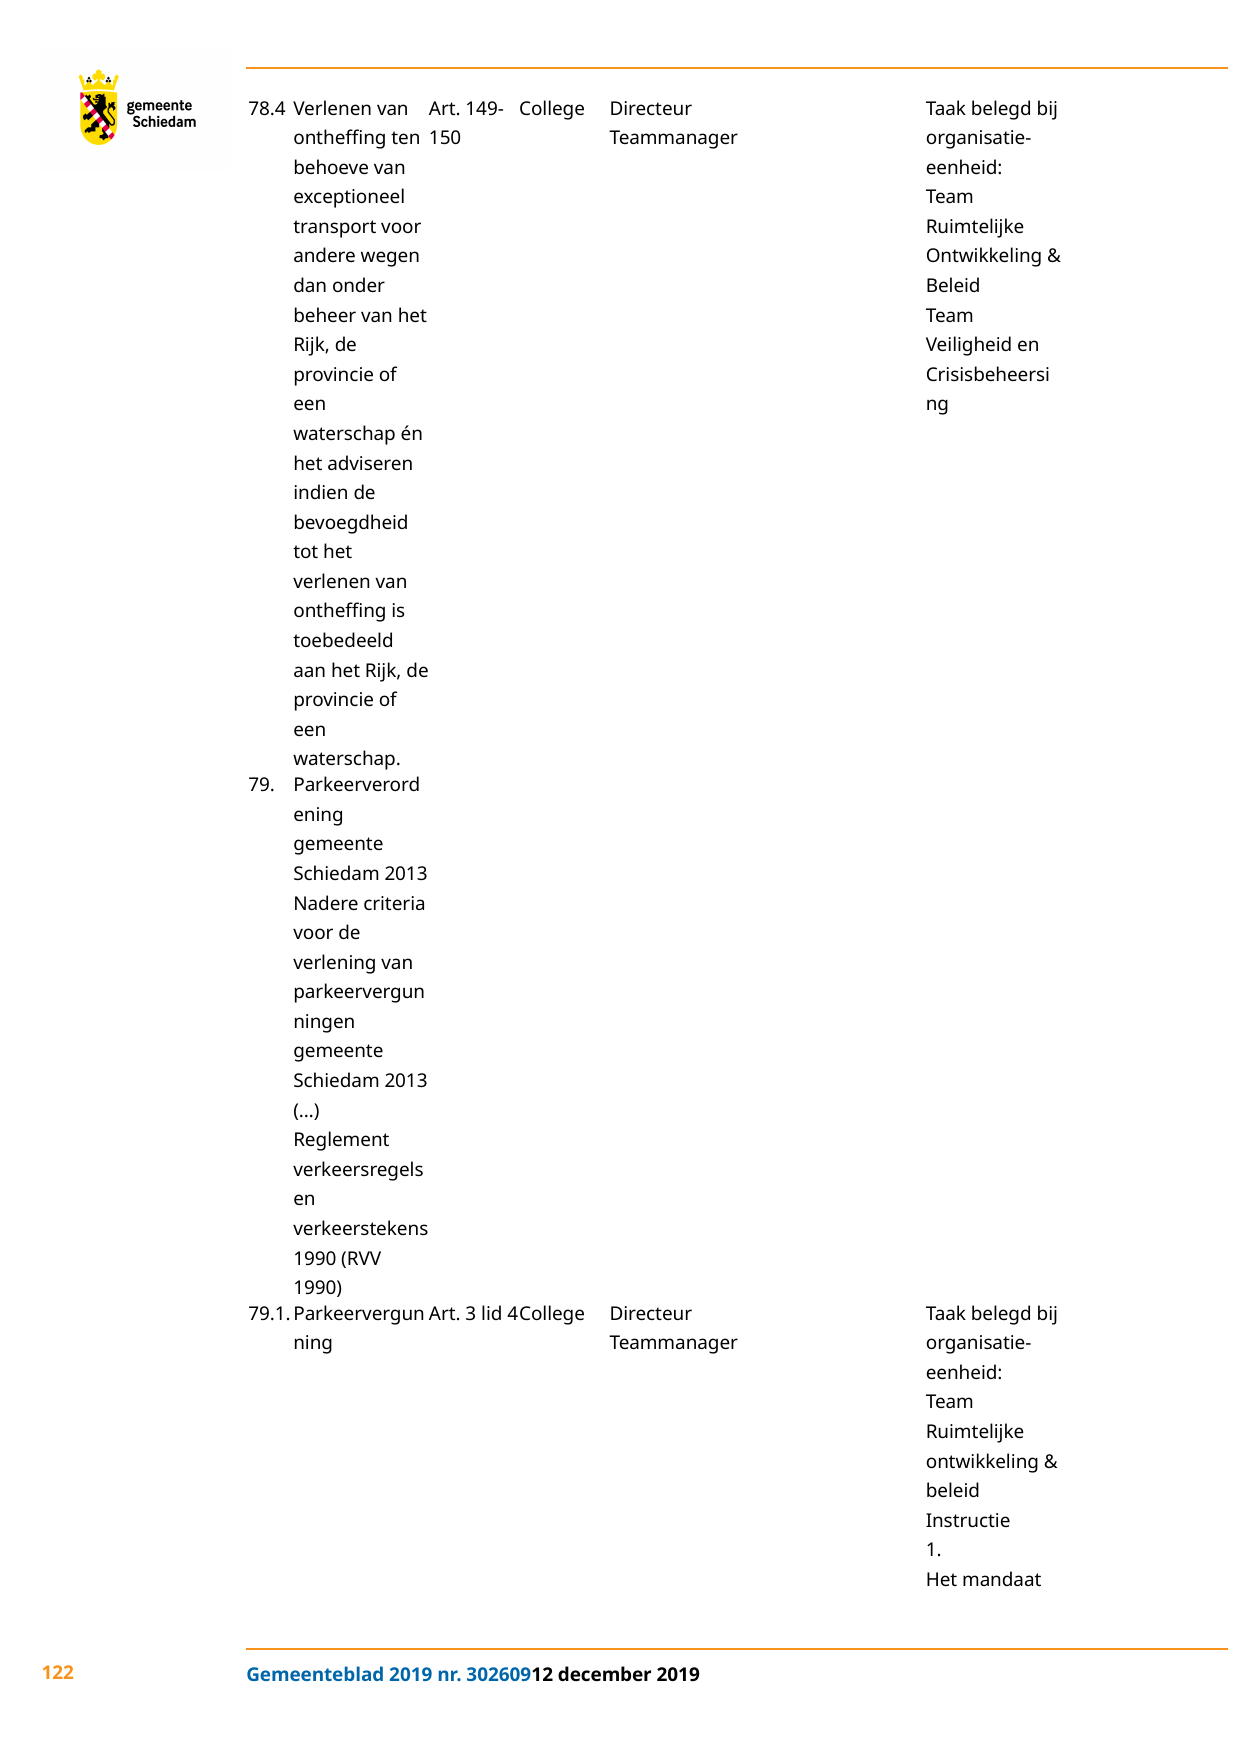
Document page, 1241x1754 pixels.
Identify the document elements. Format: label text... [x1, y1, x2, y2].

table_cell Directeur Teammanager [609, 95, 790, 771]
table_cell Parkeervergunning [293, 1300, 429, 1592]
table_cell [609, 771, 790, 1300]
table_cell Directeur Teammanager [609, 1300, 790, 1592]
table_cell Taak belegd bij organisatie-eenheid: Team Ruimtelijke ontwikkeling & beleid Instructie 1. Het mandaat [926, 1300, 1061, 1592]
table_cell Art. 149-150 [429, 95, 519, 771]
table_cell College [519, 95, 609, 771]
table_cell 79. [248, 771, 293, 1300]
table_cell [429, 771, 519, 1300]
table_cell 78.4 [248, 95, 293, 771]
table_cell Art. 3 lid 4 [429, 1300, 519, 1592]
table_cell [790, 771, 926, 1300]
table_cell Parkeerverordening gemeente Schiedam 2013 Nadere criteria voor de verlening van parkeervergunningen gemeente Schiedam 2013 (…) Reglement verkeersregels en verkeerstekens 1990 (RVV 1990) [293, 771, 429, 1300]
table_cell [790, 95, 926, 771]
table_cell [926, 771, 1061, 1300]
table_cell [790, 1300, 926, 1592]
table_cell College [519, 1300, 609, 1592]
picture [41, 47, 231, 172]
table_cell 79.1. [248, 1300, 293, 1592]
table_cell Taak belegd bij organisatie-eenheid: Team Ruimtelijke Ontwikkeling & Beleid Team Veiligheid en Crisisbeheersing [926, 95, 1061, 771]
table_cell [519, 771, 609, 1300]
table_cell Verlenen van ontheffing ten behoeve van exceptioneel transport voor andere wegen dan onder beheer van het Rijk, de provincie of een waterschap én het adviseren indien de bevoegdheid tot het verlenen van ontheffing is toebedeeld aan het Rijk, de provincie of een waterschap. [293, 95, 429, 771]
